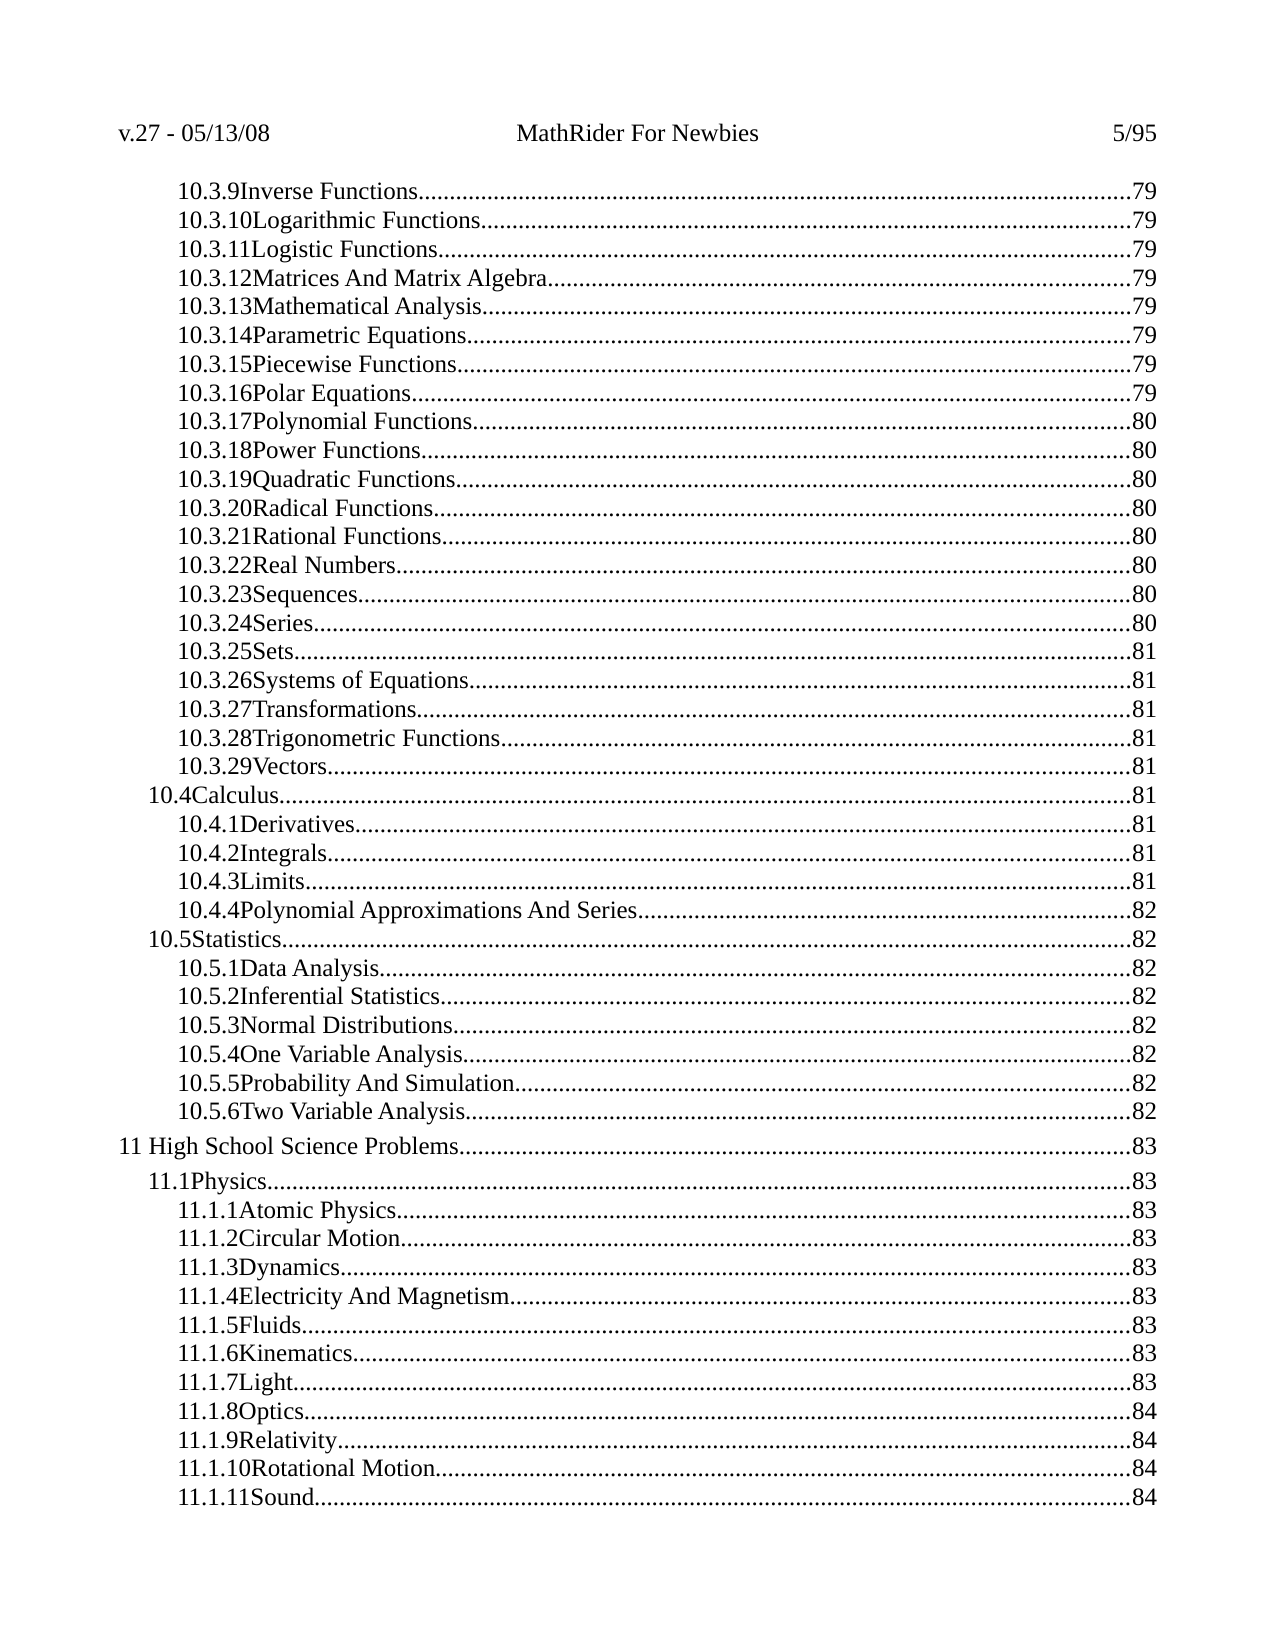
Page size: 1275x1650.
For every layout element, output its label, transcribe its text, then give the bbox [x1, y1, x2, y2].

text 10.5.6Two Variable Analysis 82 [177, 1096, 1157, 1125]
text 10.3.17Polynomial Functions 80 [177, 406, 1157, 435]
text 10.3.22Real Numbers 80 [177, 550, 1157, 579]
text 11.1.4Electricity And Magnetism 83 [177, 1281, 1157, 1310]
text 10.5.2Inferential Statistics 82 [177, 981, 1157, 1010]
text 11.1.9Relativity 84 [177, 1425, 1157, 1453]
text 10.3.20Radical Functions 80 [177, 493, 1157, 521]
text 10.4.4Polynomial Approximations And Series 82 [177, 895, 1157, 924]
text 10.3.27Transformations 81 [177, 694, 1157, 723]
text 10.4.1Derivatives 81 [177, 809, 1157, 838]
text 10.5Statistics 82 [148, 924, 1157, 953]
text 10.4.2Integrals 81 [177, 838, 1157, 866]
text 10.3.21Rational Functions 80 [177, 521, 1157, 550]
text 10.3.9Inverse Functions 79 [177, 176, 1157, 205]
text 10.5.3Normal Distributions 82 [177, 1010, 1157, 1039]
text 10.3.14Parametric Equations 79 [177, 320, 1157, 349]
text 10.3.29Vectors 81 [177, 751, 1157, 780]
text 11.1.1Atomic Physics 83 [177, 1195, 1157, 1223]
text 10.3.13Mathematical Analysis 79 [177, 291, 1157, 320]
text 11.1.7Light 83 [177, 1367, 1157, 1396]
text 11.1.3Dynamics 83 [177, 1252, 1157, 1281]
text 10.5.4One Variable Analysis 82 [177, 1039, 1157, 1068]
text 10.5.5Probability And Simulation 82 [177, 1068, 1157, 1096]
text 10.3.23Sequences 80 [177, 579, 1157, 608]
text 11.1.11Sound 84 [177, 1482, 1157, 1511]
text 10.3.16Polar Equations 79 [177, 378, 1157, 406]
text 10.3.19Quadratic Functions 80 [177, 464, 1157, 493]
text 10.3.15Piecewise Functions 79 [177, 349, 1157, 378]
text 10.3.26Systems of Equations 81 [177, 665, 1157, 694]
text 10.3.24Series 80 [177, 608, 1157, 636]
text 10.3.25Sets 81 [177, 636, 1157, 665]
text 11.1.8Optics 84 [177, 1396, 1157, 1425]
text 11.1Physics 83 [148, 1166, 1157, 1195]
text 10.3.28Trigonometric Functions 81 [177, 723, 1157, 751]
text 10.3.12Matrices And Matrix Algebra 79 [177, 263, 1157, 291]
text 10.3.18Power Functions 80 [177, 435, 1157, 464]
text 11.1.10Rotational Motion 84 [177, 1453, 1157, 1482]
text 10.3.10Logarithmic Functions 79 [177, 205, 1157, 234]
text 11.1.2Circular Motion 83 [177, 1223, 1157, 1252]
text 11.1.5Fluids 83 [177, 1310, 1157, 1338]
text 10.3.11Logistic Functions 79 [177, 234, 1157, 263]
text 11.1.6Kinematics 83 [177, 1338, 1157, 1367]
text 10.5.1Data Analysis 82 [177, 953, 1157, 981]
text 10.4.3Limits 81 [177, 866, 1157, 895]
text 10.4Calculus 81 [148, 780, 1157, 809]
text 11 High School Science Problems 83 [118, 1131, 1157, 1160]
